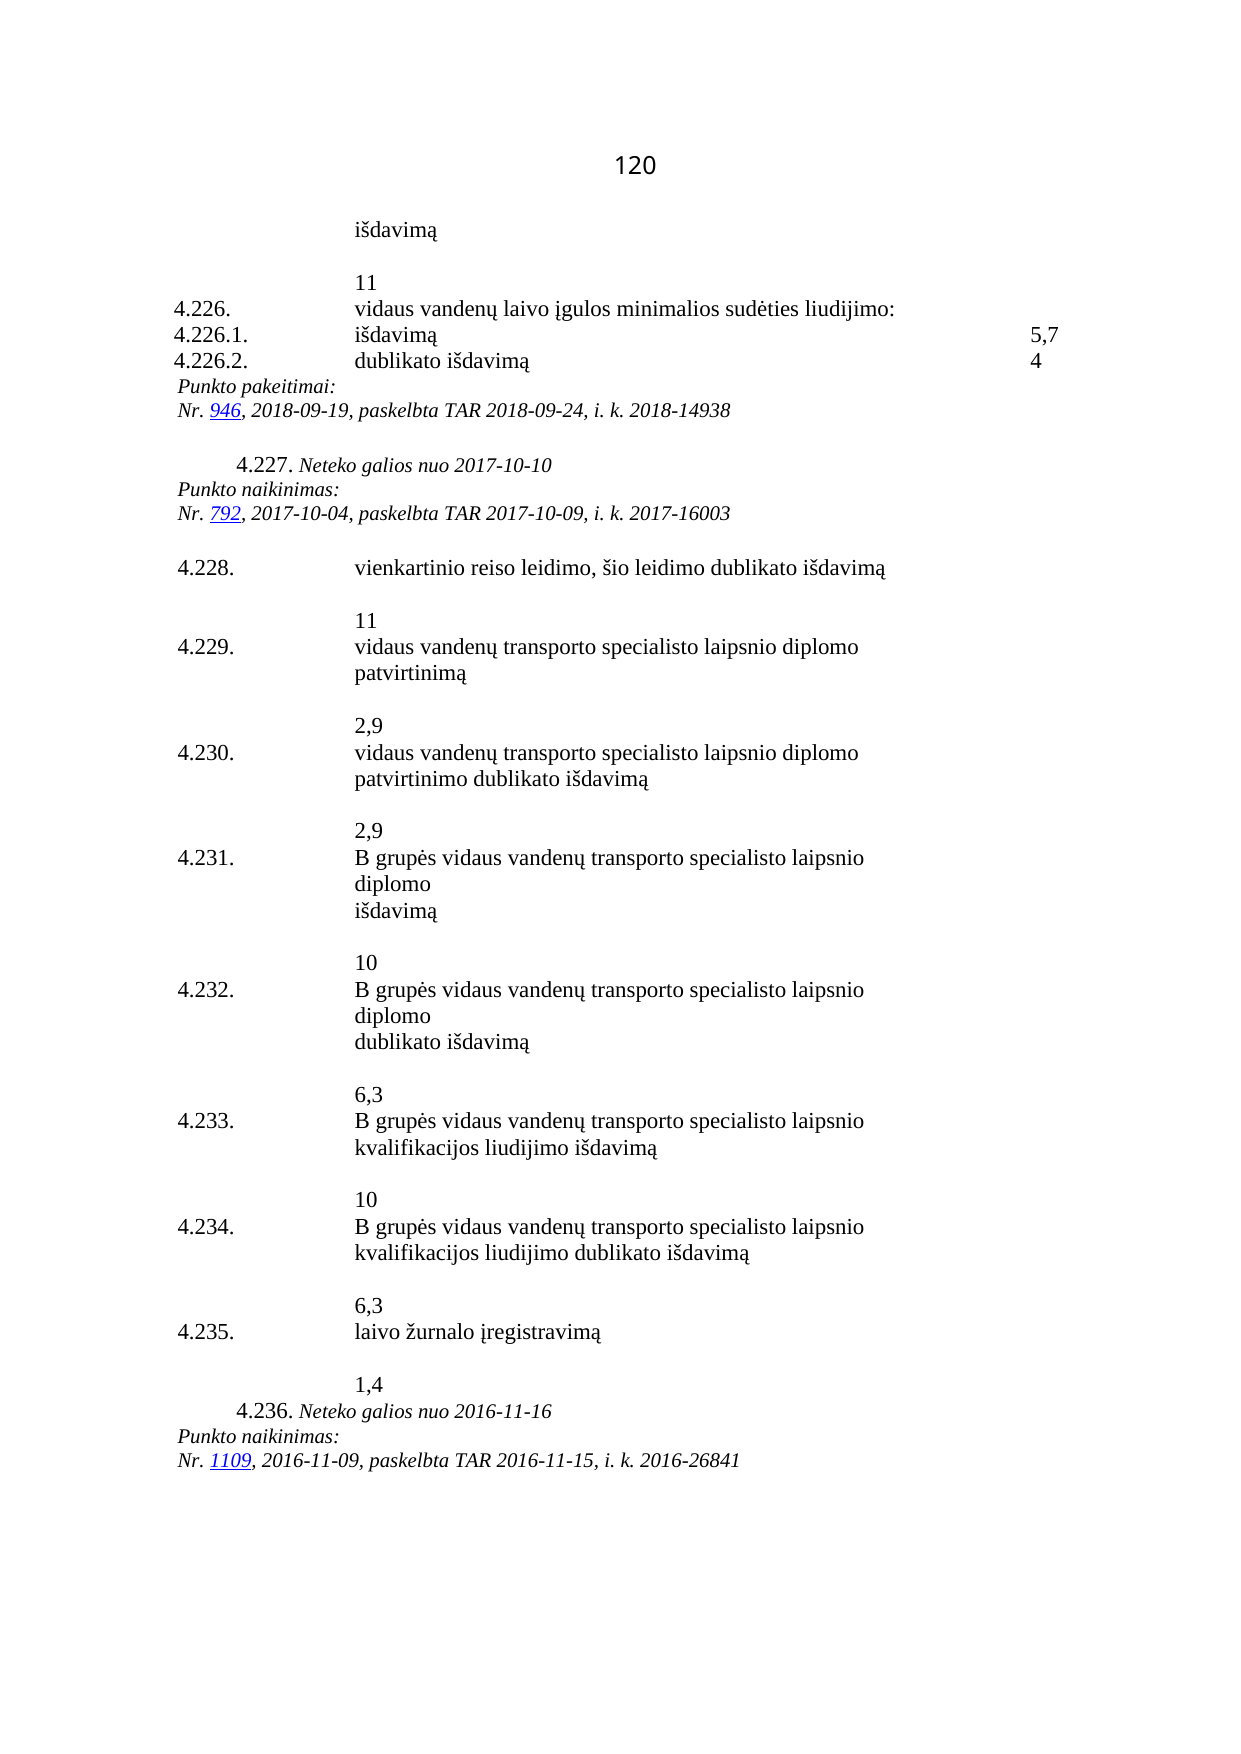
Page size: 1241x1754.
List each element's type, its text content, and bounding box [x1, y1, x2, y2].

text 4.226.2. dublikato išdavimą 4 [174, 348, 1093, 374]
text kvalifikacijos liudijimo dublikato išdavimą 6,3 [354, 1239, 945, 1318]
text 4.232. B grupės vidaus vandenų transporto specialisto laipsnio diplomo [177, 976, 945, 1028]
text 4.235. laivo žurnalo įregistravimą 1,4 [177, 1318, 945, 1397]
text kvalifikacijos liudijimo išdavimą 10 [354, 1134, 945, 1213]
text Punkto naikinimas: [177, 1424, 1093, 1448]
text 4.230. vidaus vandenų transporto specialisto laipsnio diplomo [177, 738, 945, 765]
text 4.227. Neteko galios nuo 2017-10-10 [177, 451, 1093, 477]
text dublikato išdavimą 6,3 [354, 1028, 945, 1107]
text 4.226. vidaus vandenų laivo įgulos minimalios sudėties liudijimo: [174, 295, 1093, 321]
text 4.234. B grupės vidaus vandenų transporto specialisto laipsnio [177, 1213, 945, 1239]
text Punkto pakeitimai: [177, 374, 1093, 398]
text 4.231. B grupės vidaus vandenų transporto specialisto laipsnio diplomo [177, 844, 945, 897]
text patvirtinimą 2,9 [354, 659, 945, 738]
text Nr. 1109, 2016-11-09, paskelbta TAR 2016-11-15, i. k. 2016-26841 [177, 1448, 1093, 1472]
text 4.236. Neteko galios nuo 2016-11-16 [177, 1397, 1093, 1424]
text Nr. 946, 2018-09-19, paskelbta TAR 2018-09-24, i. k. 2018-14938 [177, 398, 1093, 422]
text išdavimą 10 [354, 897, 945, 976]
text patvirtinimo dublikato išdavimą 2,9 [354, 765, 945, 844]
text išdavimą 11 [354, 216, 945, 295]
text 4.228. vienkartinio reiso leidimo, šio leidimo dublikato išdavimą 11 [177, 554, 945, 633]
text 4.229. vidaus vandenų transporto specialisto laipsnio diplomo [177, 633, 945, 659]
text 4.226.1. išdavimą 5,7 [174, 321, 1093, 348]
text 4.233. B grupės vidaus vandenų transporto specialisto laipsnio [177, 1107, 945, 1134]
text Punkto naikinimas: [177, 477, 1093, 501]
text Nr. 792, 2017-10-04, paskelbta TAR 2017-10-09, i. k. 2017-16003 [177, 501, 1093, 525]
